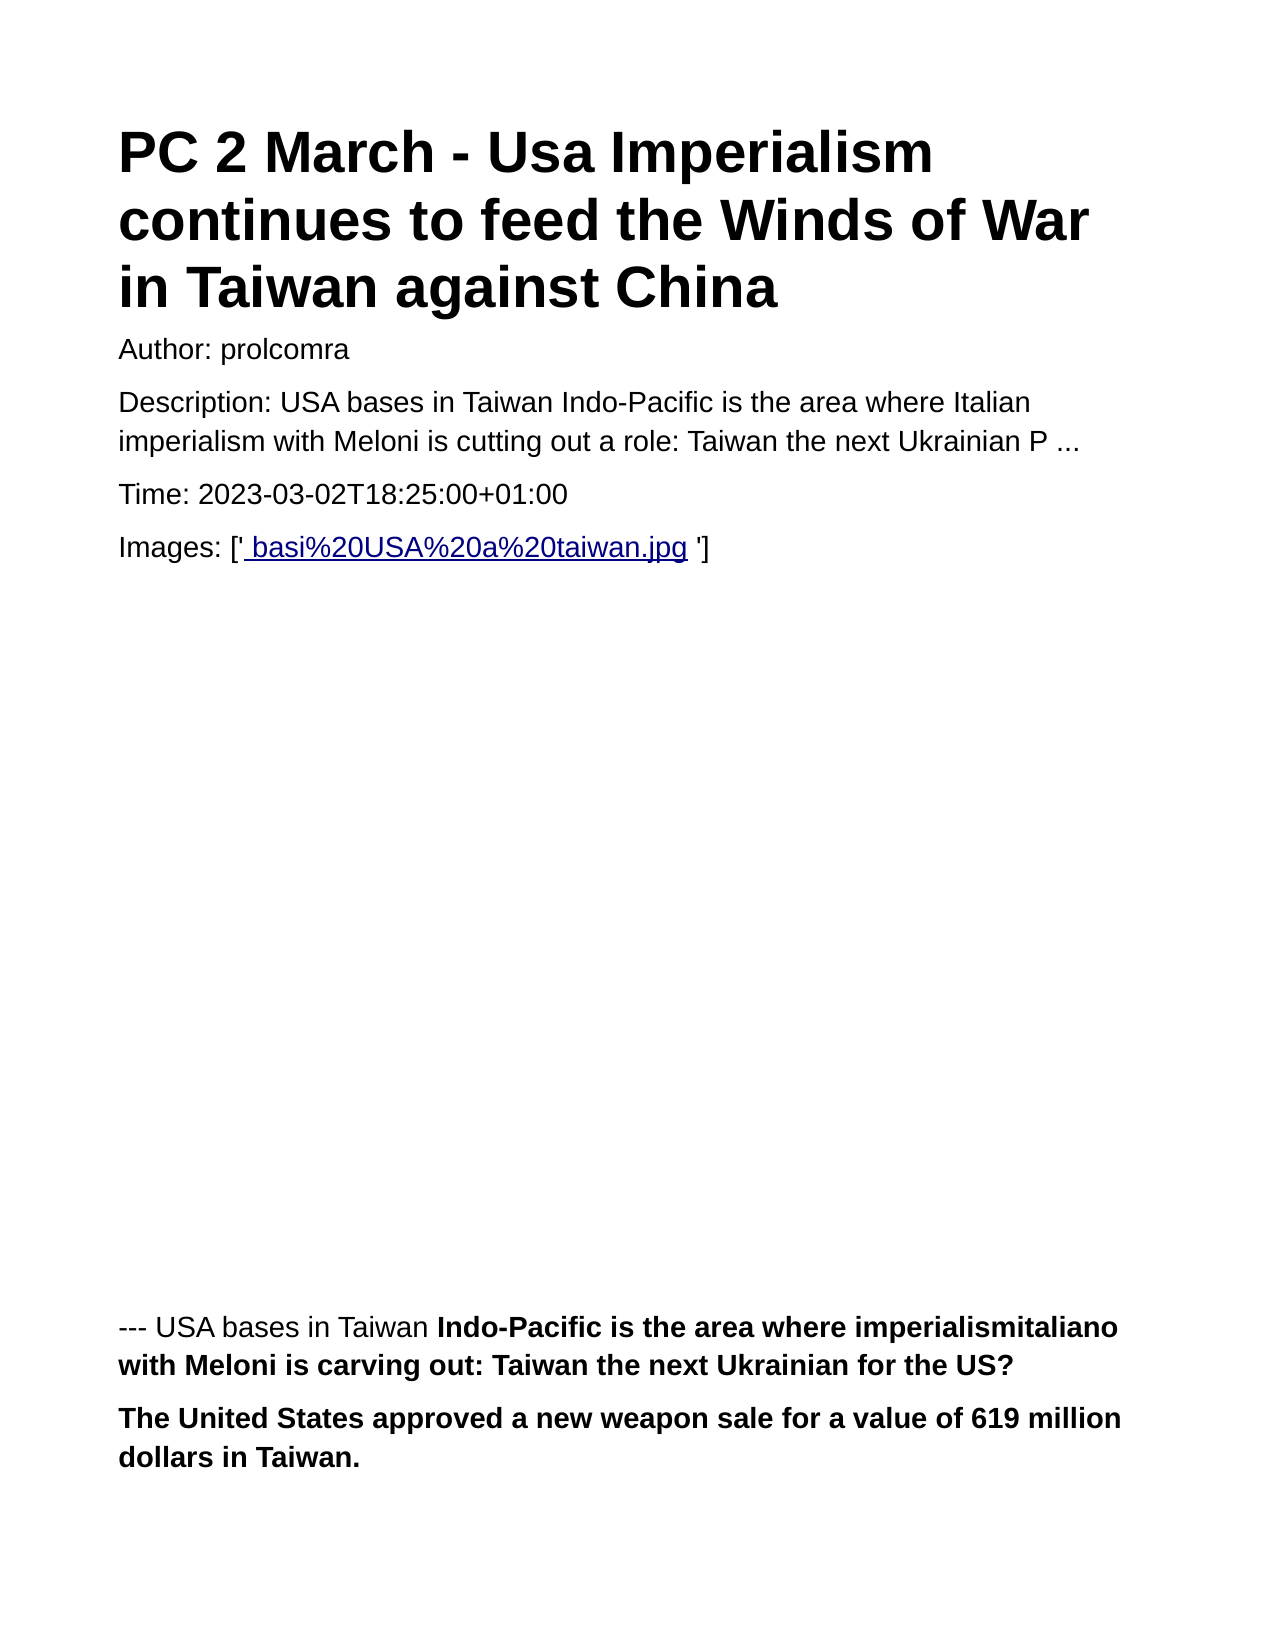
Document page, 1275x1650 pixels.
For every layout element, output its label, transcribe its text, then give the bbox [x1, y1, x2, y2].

text Author: prolcomra [118, 332, 1157, 365]
text Images: [' basi%20USA%20a%20taiwan.jpg '] [118, 530, 1157, 563]
text The United States approved a new weapon sale for a value of 619 million dollars in Taiwan. [118, 1401, 1157, 1473]
text Description: USA bases in Taiwan Indo-Pacific is the area where Italian imperialism with Meloni is cutting out a role: Taiwan the next Ukrainian P ... [118, 385, 1157, 457]
subtitle PC 2 March - Usa Imperialism continues to feed the Winds of War in Taiwan against China [118, 118, 1157, 319]
text --- USA bases in Taiwan Indo-Pacific is the area where imperialismitaliano with Meloni is carving out: Taiwan the next Ukrainian for the US? [118, 583, 1157, 1382]
text Time: 2023-03-02T18:25:00+01:00 [118, 477, 1157, 510]
